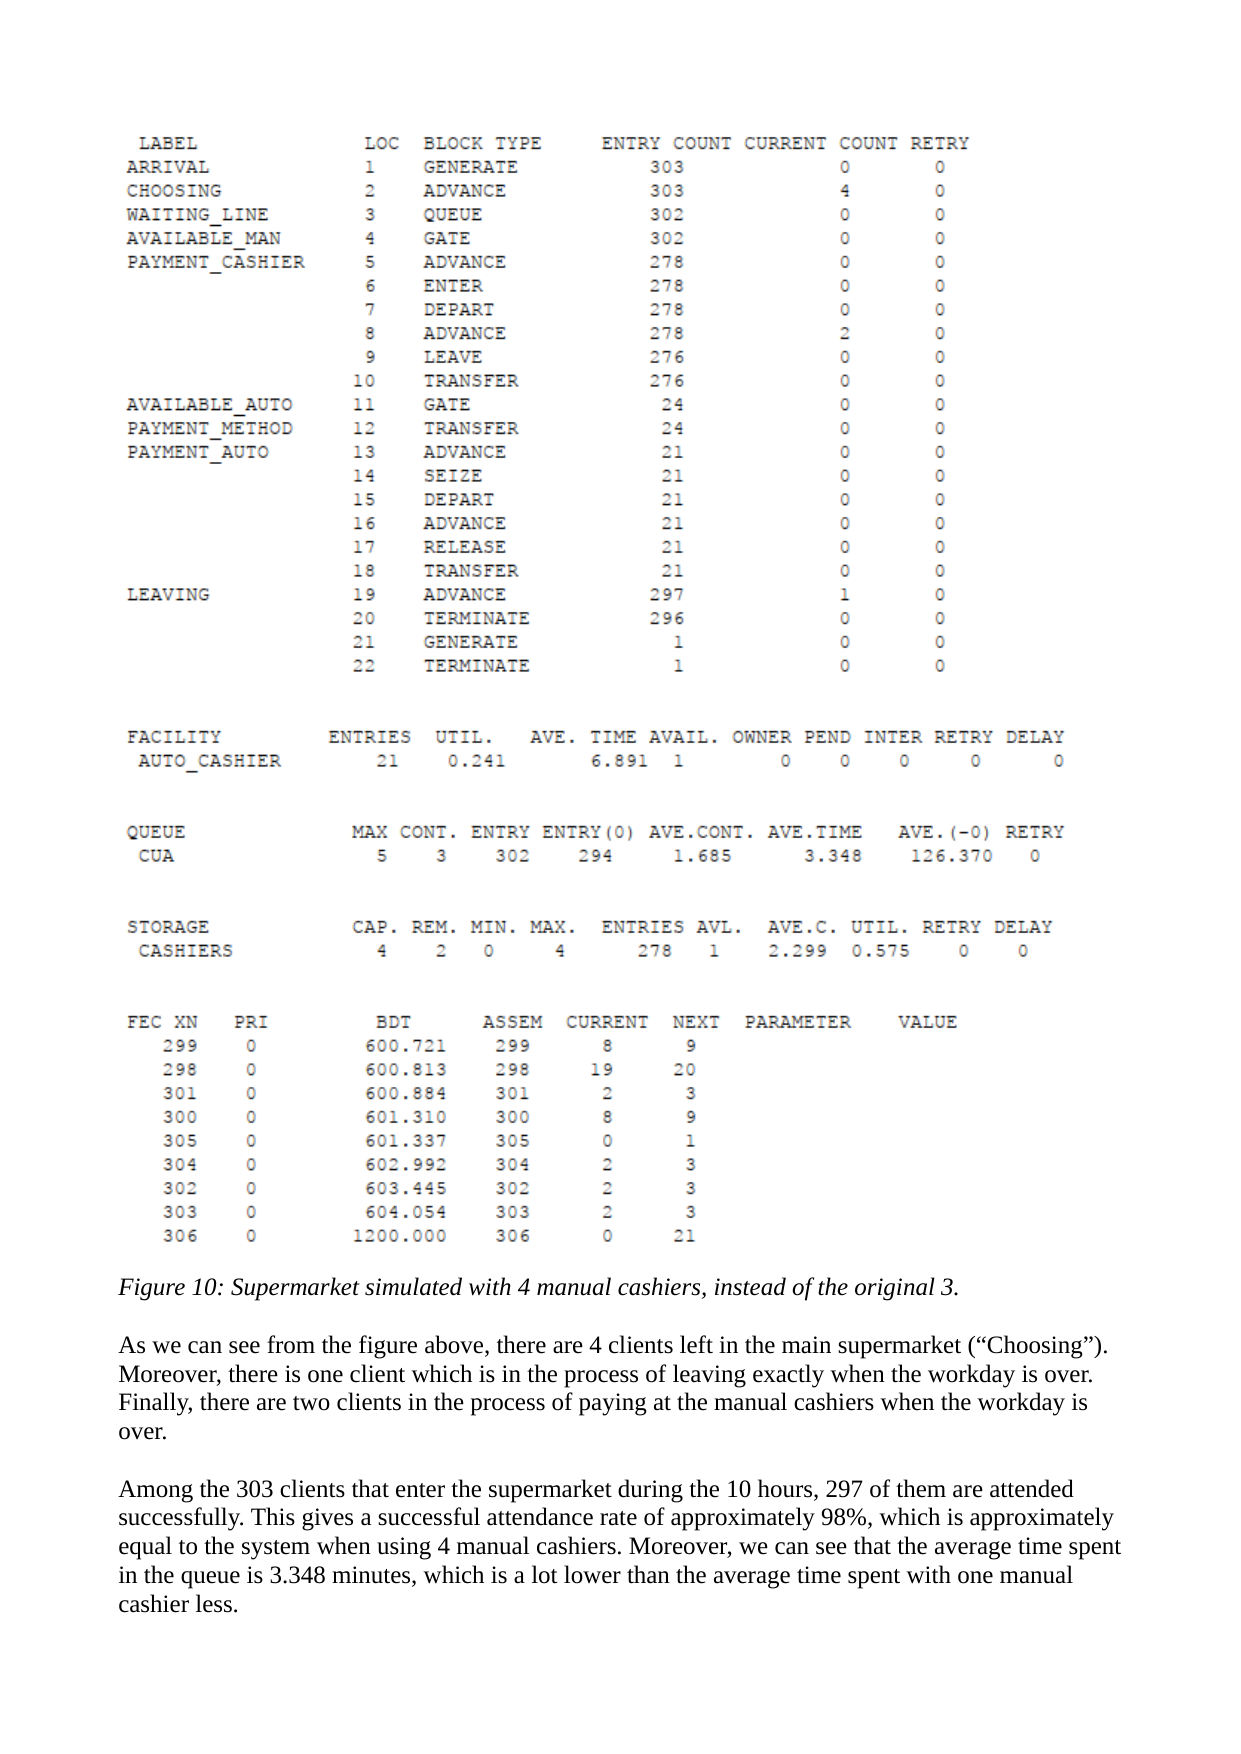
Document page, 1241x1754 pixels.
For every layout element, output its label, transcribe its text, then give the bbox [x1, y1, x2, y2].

text As we can see from the figure above, there are 4 clients left in the main supermarket (“Choosing”). Moreover, there is one client which is in the process of leaving exactly when the workday is over. Finally, there are two clients in the process of paying at the manual cashiers when the workday is over. [118, 1330, 1122, 1445]
picture [118, 130, 1123, 1273]
text Among the 303 clients that enter the supermarket during the 10 hours, 297 of them are attended successfully. This gives a successful attendance rate of approximately 98%, which is approximately equal to the system when using 4 manual cashiers. Moreover, we can see that the average time spent in the queue is 3.348 minutes, which is a lot lower than the average time spent with one manual cashier less. [118, 1474, 1122, 1617]
text Figure 10: Supermarket simulated with 4 manual cashiers, instead of the original 3. [118, 1273, 1122, 1301]
